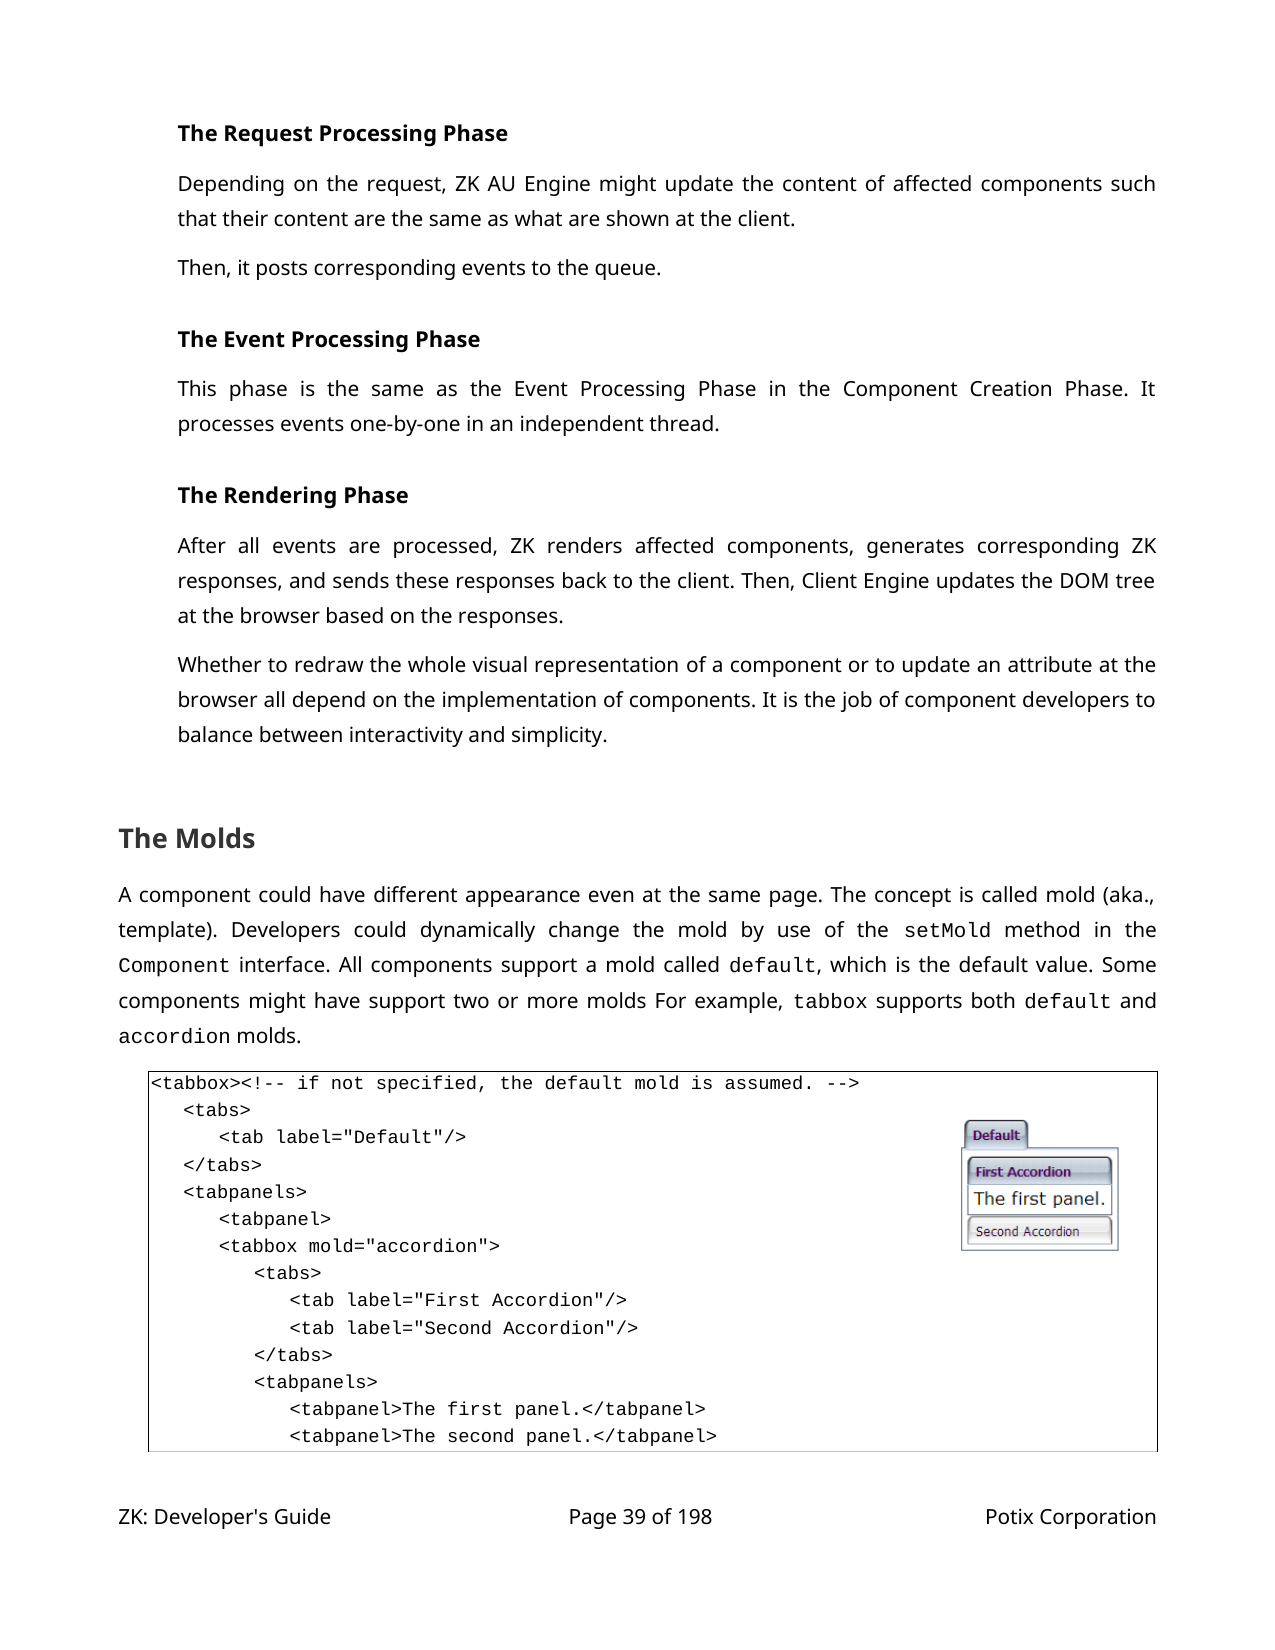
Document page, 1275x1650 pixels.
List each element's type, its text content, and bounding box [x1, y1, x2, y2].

text After all events are processed, ZK renders affected components, generates corresponding ZK responses, and sends these responses back to the client. Then, Client Engine updates the DOM tree at the browser based on the responses. [177, 531, 1157, 629]
subtitle The Molds [118, 819, 1157, 856]
text Whether to redraw the whole visual representation of a component or to update an attribute at the browser all depend on the implementation of components. It is the job of component developers to balance between interactivity and simplicity. [177, 650, 1157, 749]
text A component could have different appearance even at the same page. The concept is called mold (aka., template). Developers could dynamically change the mold by use of the setMold method in the Component interface. All components support a mold called default, which is the default value. Some components might have support two or more molds For example, tabbox supports both default and accordion molds. [118, 880, 1157, 1050]
text <tabpanels> [149, 1179, 958, 1204]
text [1127, 1152, 1157, 1177]
text This phase is the same as the Event Processing Phase in the Component Creation Phase. It processes events one-by-one in an independent thread. [177, 374, 1157, 438]
text [1127, 1125, 1157, 1149]
text <tab label="First Accordion"/> [149, 1288, 1157, 1313]
text </tabs> [149, 1343, 1157, 1367]
text <tab label="Default"/> [149, 1125, 958, 1149]
subtitle The Request Processing Phase [177, 118, 1157, 148]
text <tabs> [149, 1261, 1157, 1285]
text <tabpanel>The first panel.</tabpanel> [149, 1397, 1157, 1421]
text [1127, 1179, 1157, 1204]
text <tabs> [149, 1098, 1157, 1122]
text <tabpanels> [149, 1370, 1157, 1394]
text Then, it posts corresponding events to the queue. [177, 253, 1157, 281]
text </tabs> [149, 1152, 958, 1177]
text Depending on the request, ZK AU Engine might update the content of affected components such that their content are the same as what are shown at the client. [177, 169, 1157, 232]
subtitle The Event Processing Phase [177, 323, 1157, 353]
text <tabpanel> [149, 1207, 958, 1231]
text [1127, 1207, 1157, 1231]
text <tabbox mold="accordion"> [149, 1234, 1157, 1258]
text <tabbox><!-- if not specified, the default mold is assumed. --> [149, 1072, 1157, 1095]
text <tab label="Second Accordion"/> [149, 1316, 1157, 1340]
picture [958, 1116, 1127, 1255]
text <tabpanel>The second panel.</tabpanel> [149, 1424, 1157, 1451]
subtitle The Rendering Phase [177, 480, 1157, 510]
